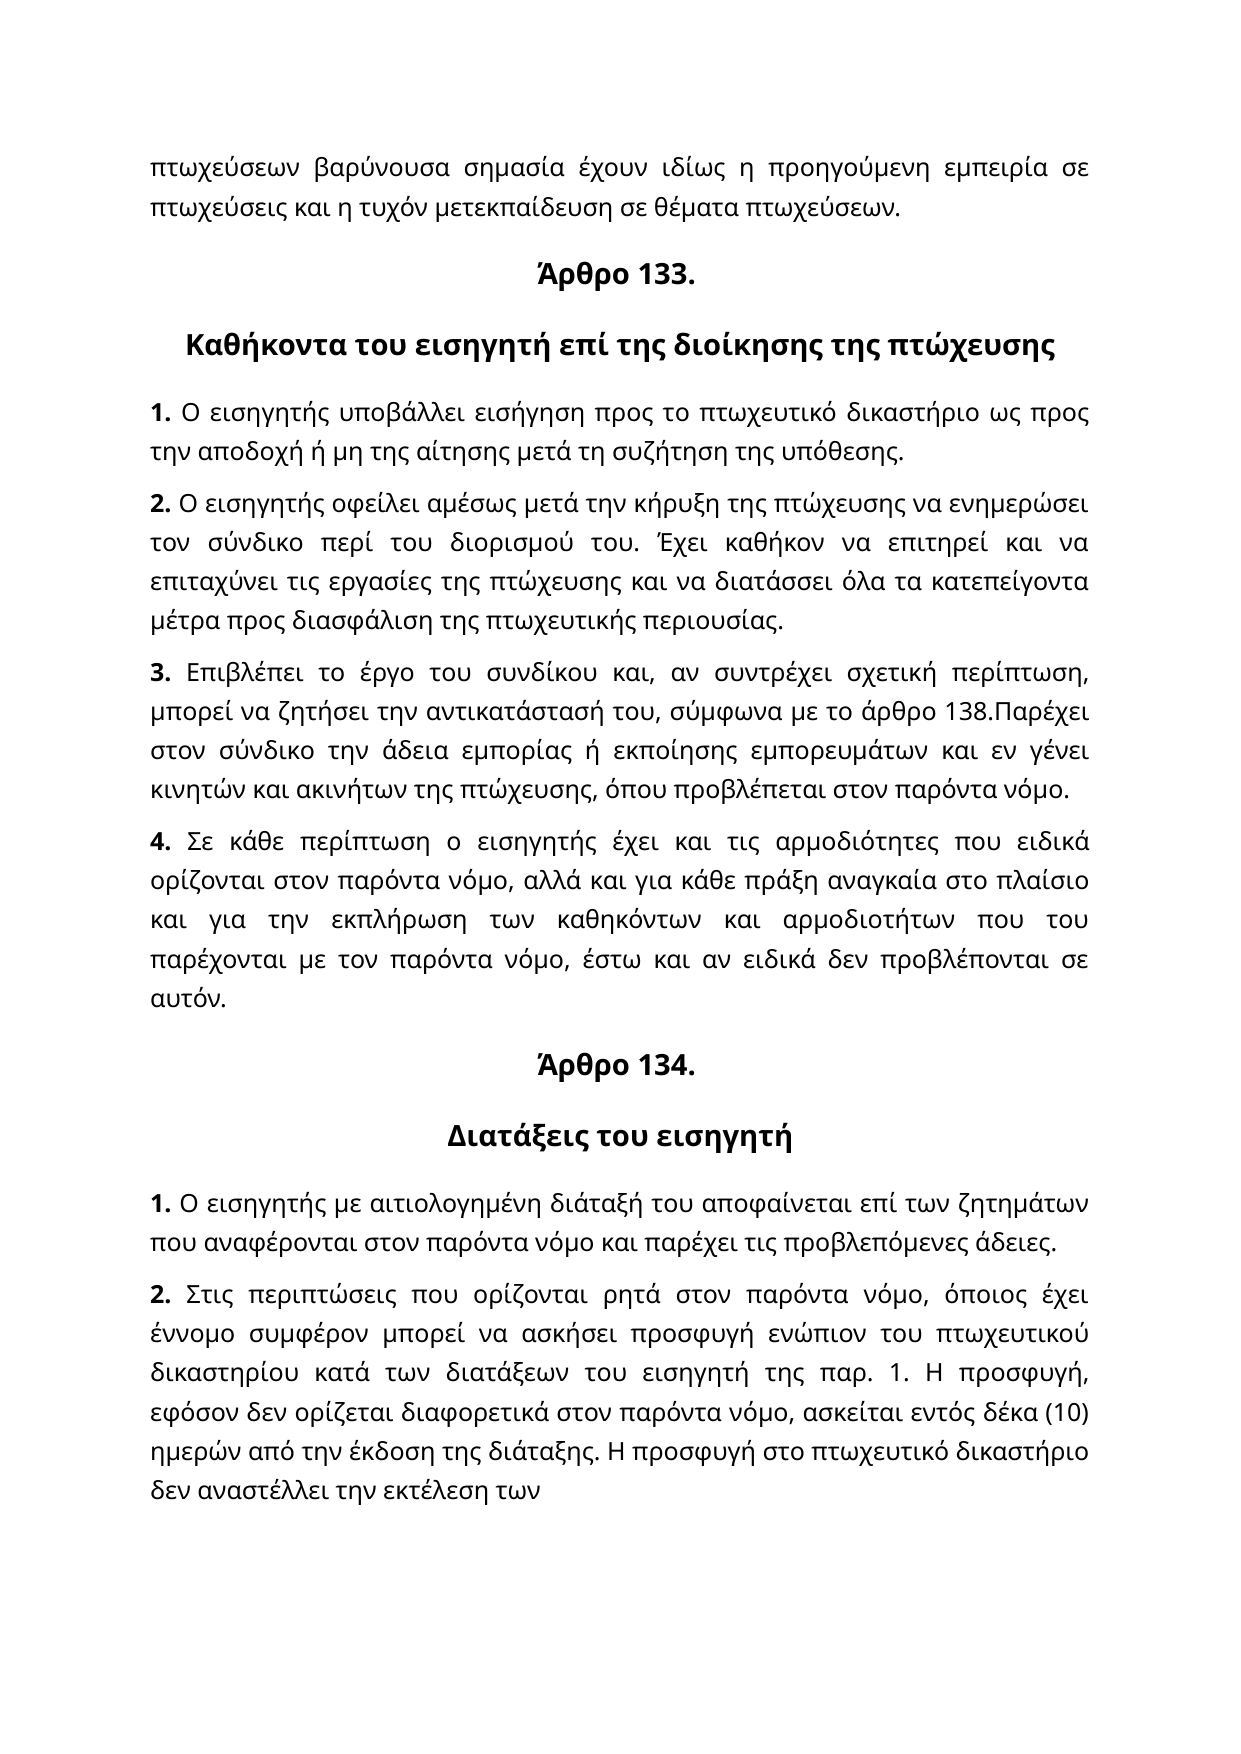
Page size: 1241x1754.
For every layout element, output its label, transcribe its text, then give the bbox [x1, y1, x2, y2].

text 1. Ο εισηγητής με αιτιολογημένη διάταξή του αποφαίνεται επί των ζητημάτων που αναφέρονται στον παρόντα νόμο και παρέχει τις προβλεπόμενες άδειες. [150, 1186, 1090, 1259]
text 1. Ο εισηγητής υποβάλλει εισήγηση προς το πτωχευτικό δικαστήριο ως προς την αποδοχή ή μη της αίτησης μετά τη συζήτηση της υπόθεσης. [150, 394, 1090, 468]
subtitle Άρθρο 134. [150, 1044, 1090, 1084]
subtitle Διατάξεις του εισηγητή [150, 1115, 1090, 1155]
text 4. Σε κάθε περίπτωση ο εισηγητής έχει και τις αρμοδιότητες που ειδικά ορίζονται στον παρόντα νόμο, αλλά και για κάθε πράξη αναγκαία στο πλαίσιο και για την εκπλήρωση των καθηκόντων και αρμοδιοτήτων που του παρέχονται με τον παρόντα νόμο, έστω και αν ειδικά δεν προβλέπονται σε αυτόν. [150, 824, 1090, 1014]
text πτωχεύσεων βαρύνουσα σημασία έχουν ιδίως η προηγούμενη εμπειρία σε πτωχεύσεις και η τυχόν μετεκπαίδευση σε θέματα πτωχεύσεων. [150, 150, 1090, 223]
text 2. Ο εισηγητής οφείλει αμέσως μετά την κήρυξη της πτώχευσης να ενημερώσει τον σύνδικο περί του διορισμού του. Έχει καθήκον να επιτηρεί και να επιταχύνει τις εργασίες της πτώχευσης και να διατάσσει όλα τα κατεπείγοντα μέτρα προς διασφάλιση της πτωχευτικής περιουσίας. [150, 485, 1090, 637]
subtitle Άρθρο 133. [150, 253, 1090, 293]
text 3. Επιβλέπει το έργο του συνδίκου και, αν συντρέχει σχετική περίπτωση, μπορεί να ζητήσει την αντικατάστασή του, σύμφωνα με το άρθρο 138.Παρέχει στον σύνδικο την άδεια εμπορίας ή εκποίησης εμπορευμάτων και εν γένει κινητών και ακινήτων της πτώχευσης, όπου προβλέπεται στον παρόντα νόμο. [150, 654, 1090, 806]
subtitle Καθήκοντα του εισηγητή επί της διοίκησης της πτώχευσης [150, 324, 1090, 364]
text 2. Στις περιπτώσεις που ορίζονται ρητά στον παρόντα νόμο, όποιος έχει έννομο συμφέρον μπορεί να ασκήσει προσφυγή ενώπιον του πτωχευτικού δικαστηρίου κατά των διατάξεων του εισηγητή της παρ. 1. Η προσφυγή, εφόσον δεν ορίζεται διαφορετικά στον παρόντα νόμο, ασκείται εντός δέκα (10) ημερών από την έκδοση της διάταξης. Η προσφυγή στο πτωχευτικό δικαστήριο δεν αναστέλλει την εκτέλεση των [150, 1277, 1090, 1507]
